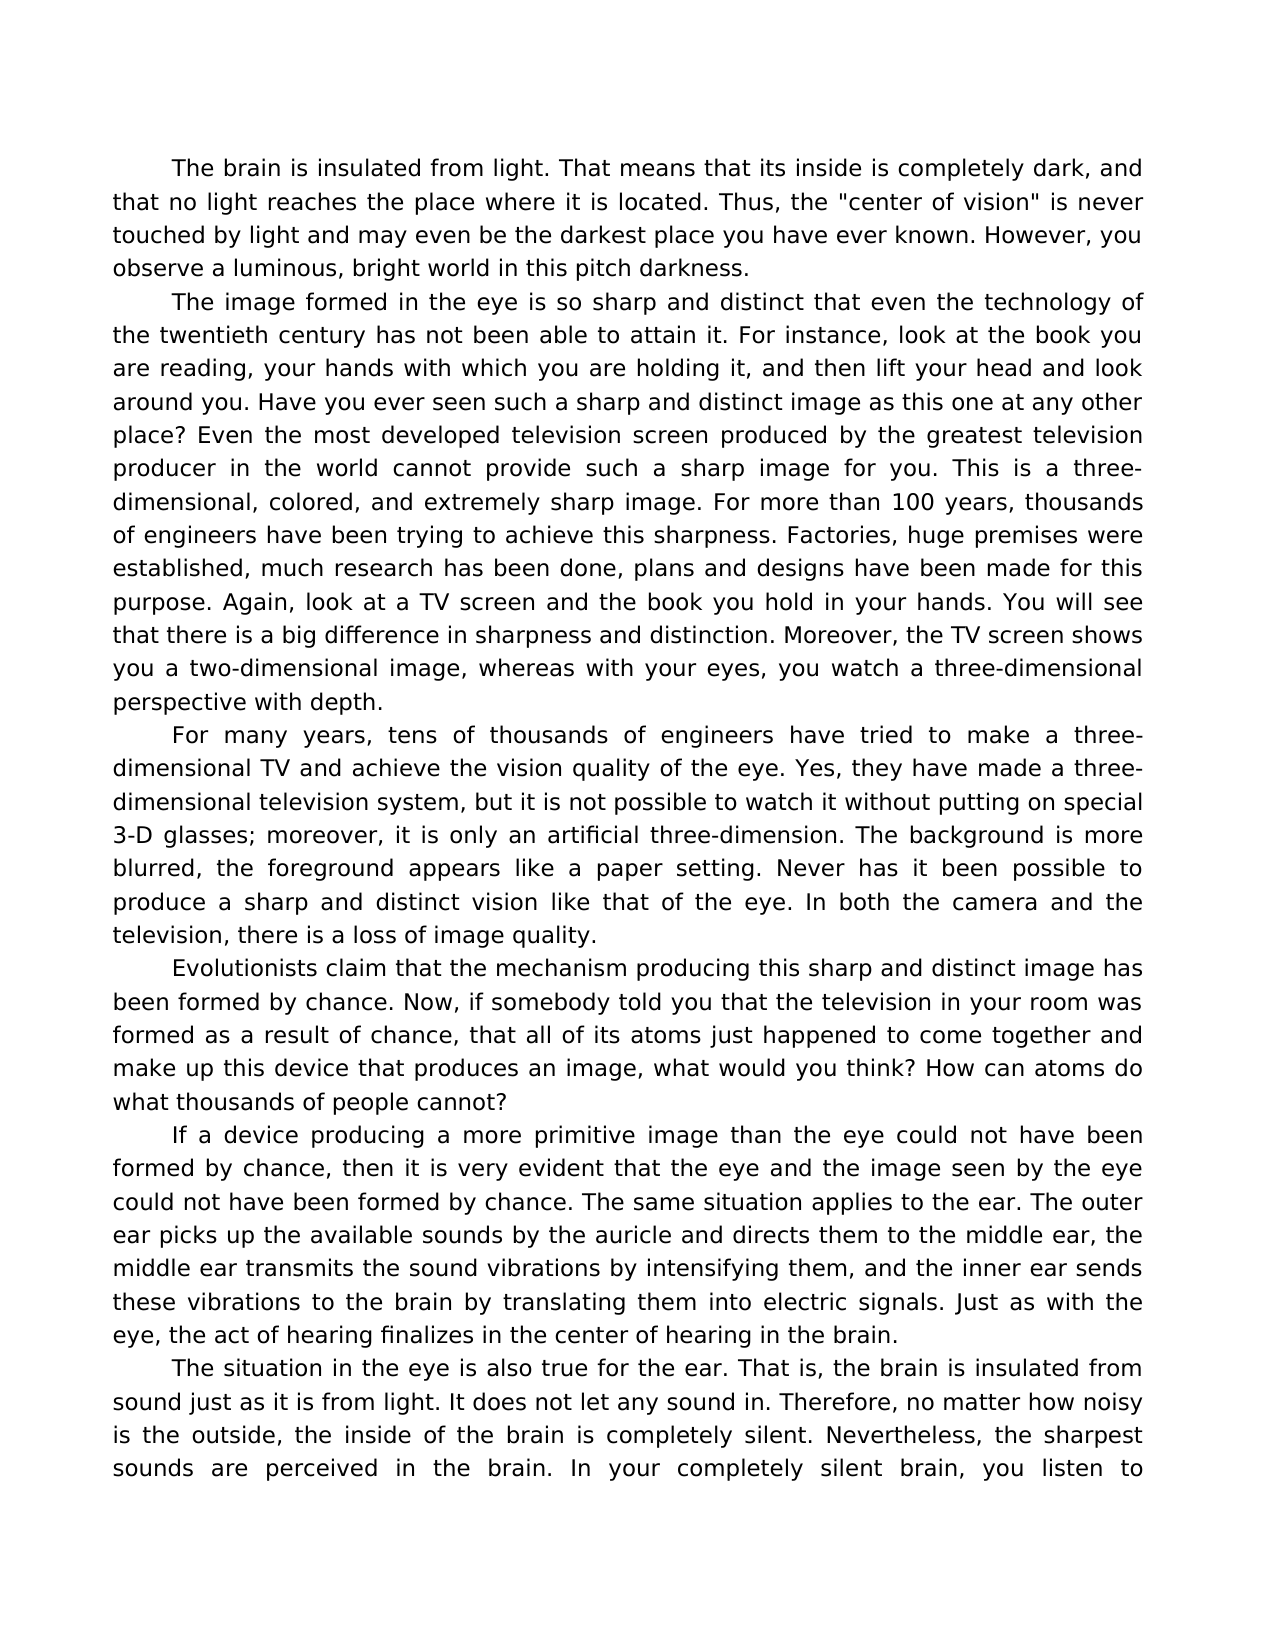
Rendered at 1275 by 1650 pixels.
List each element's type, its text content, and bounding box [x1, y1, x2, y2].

text If a device producing a more primitive image than the eye could not have been formed by chance, then it is very evident that the eye and the image seen by the eye could not have been formed by chance. The same situation applies to the ear. The outer ear picks up the available sounds by the auricle and directs them to the middle ear, the middle ear transmits the sound vibrations by intensifying them, and the inner ear sends these vibrations to the brain by translating them into electric signals. Just as with the eye, the act of hearing finalizes in the center of hearing in the brain. [112, 1117, 1145, 1350]
text The image formed in the eye is so sharp and distinct that even the technology of the twentieth century has not been able to attain it. For instance, look at the book you are reading, your hands with which you are holding it, and then lift your head and look around you. Have you ever seen such a sharp and distinct image as this one at any other place? Even the most developed television screen produced by the greatest television producer in the world cannot provide such a sharp image for you. This is a three-dimensional, colored, and extremely sharp image. For more than 100 years, thousands of engineers have been trying to achieve this sharpness. Factories, huge premises were established, much research has been done, plans and designs have been made for this purpose. Again, look at a TV screen and the book you hold in your hands. You will see that there is a big difference in sharpness and distinction. Moreover, the TV screen shows you a two-dimensional image, whereas with your eyes, you watch a three-dimensional perspective with depth. [112, 283, 1145, 717]
text For many years, tens of thousands of engineers have tried to make a three-dimensional TV and achieve the vision quality of the eye. Yes, they have made a three-dimensional television system, but it is not possible to watch it without putting on special 3-D glasses; moreover, it is only an artificial three-dimension. The background is more blurred, the foreground appears like a paper setting. Never has it been possible to produce a sharp and distinct vision like that of the eye. In both the camera and the television, there is a loss of image quality. [112, 717, 1145, 950]
text The brain is insulated from light. That means that its inside is completely dark, and that no light reaches the place where it is located. Thus, the "center of vision" is never touched by light and may even be the darkest place you have ever known. However, you observe a luminous, bright world in this pitch darkness. [112, 150, 1145, 283]
text Evolutionists claim that the mechanism producing this sharp and distinct image has been formed by chance. Now, if somebody told you that the television in your room was formed as a result of chance, that all of its atoms just happened to come together and make up this device that produces an image, what would you think? How can atoms do what thousands of people cannot? [112, 950, 1145, 1117]
text The situation in the eye is also true for the ear. That is, the brain is insulated from sound just as it is from light. It does not let any sound in. Therefore, no matter how noisy is the outside, the inside of the brain is completely silent. Nevertheless, the sharpest sounds are perceived in the brain. In your completely silent brain, you listen to [112, 1350, 1145, 1483]
